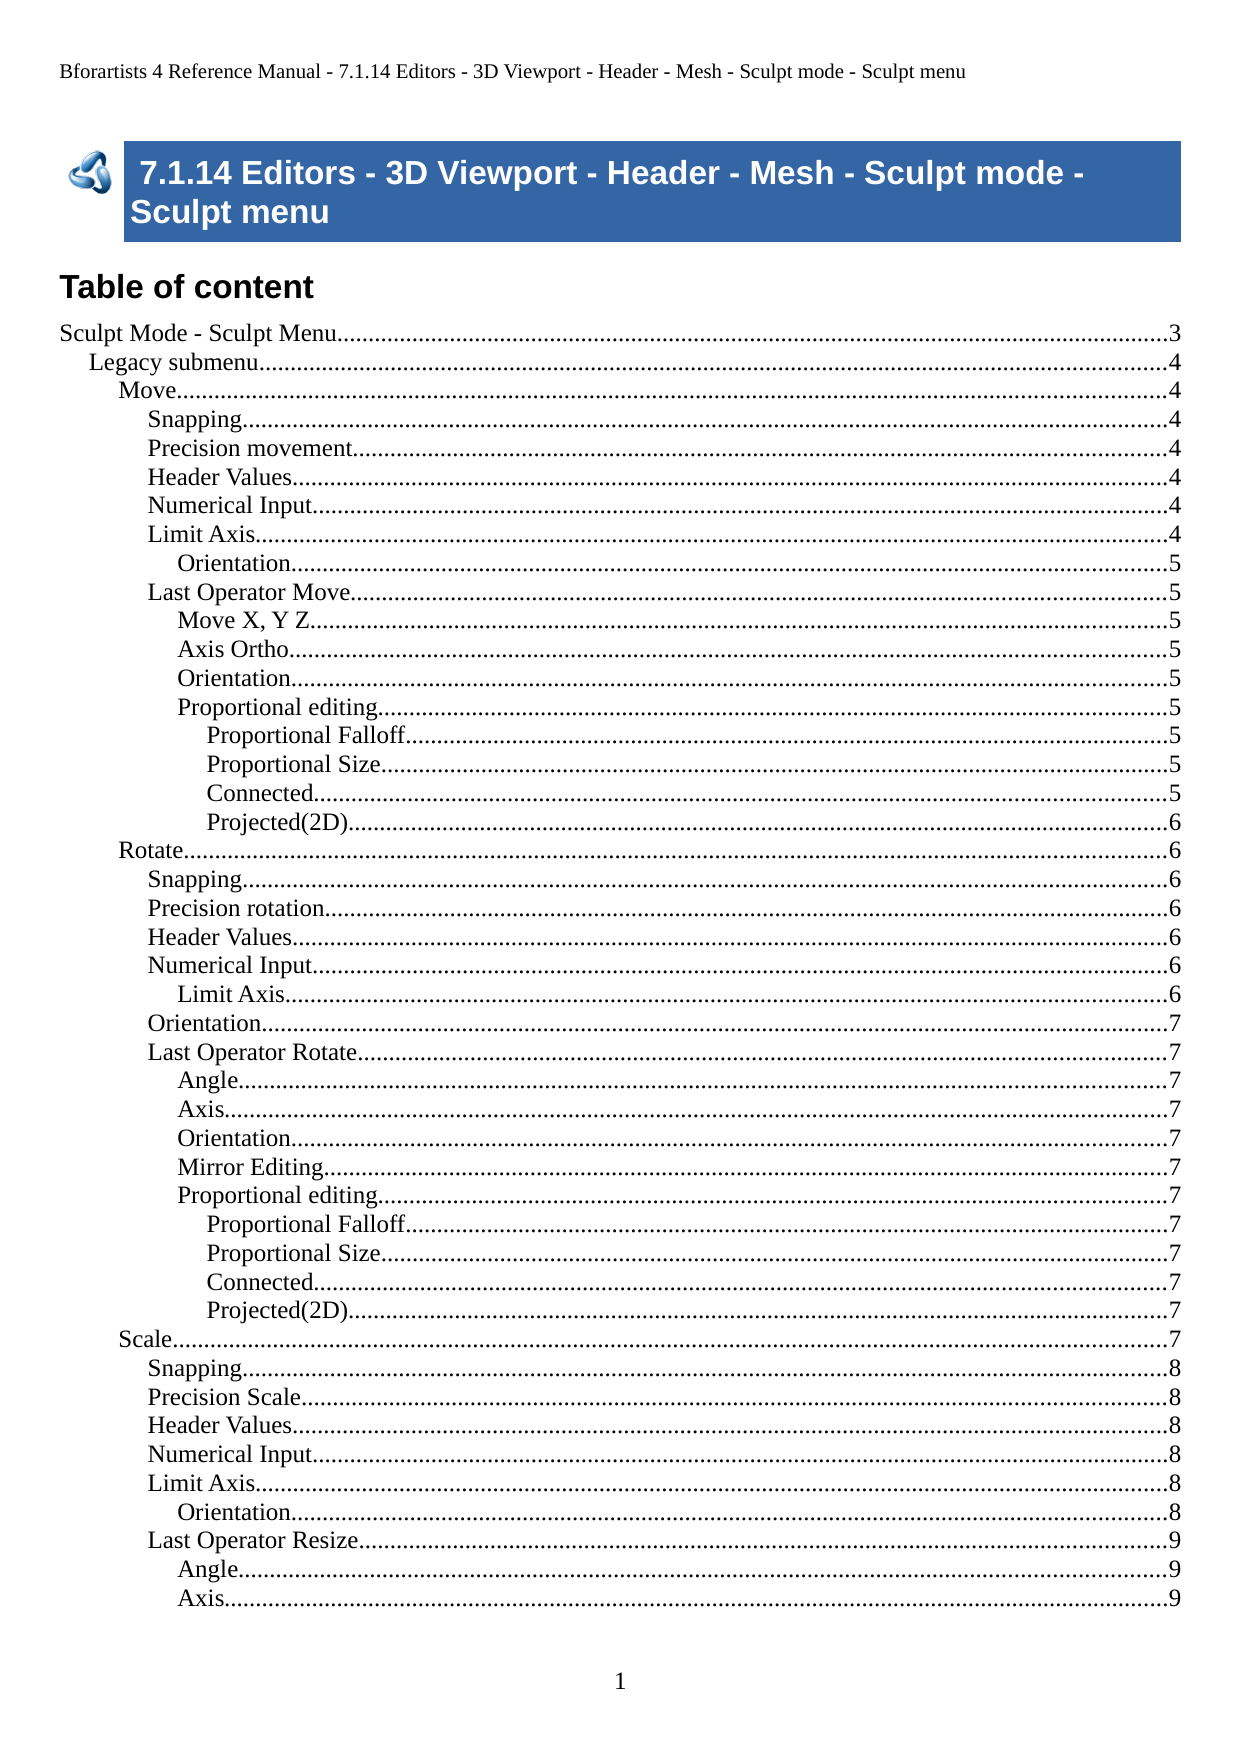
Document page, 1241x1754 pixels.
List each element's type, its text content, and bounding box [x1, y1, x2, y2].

text Axis 7 [177, 1094, 1181, 1123]
text Proportional Falloff 5 [206, 720, 1181, 749]
text Move X, Y Z 5 [177, 605, 1181, 634]
text Orientation 7 [177, 1123, 1181, 1152]
text Orientation 7 [147, 1008, 1181, 1037]
text Projected(2D) 6 [206, 807, 1181, 835]
text Orientation 5 [177, 663, 1181, 692]
text Axis 9 [177, 1583, 1181, 1612]
text Proportional Size 5 [206, 749, 1181, 778]
text Angle 7 [177, 1065, 1181, 1094]
text Last Operator Resize 9 [147, 1525, 1181, 1554]
text Precision rotation 6 [147, 893, 1181, 922]
text Move 4 [118, 375, 1181, 404]
text Legacy submenu 4 [88, 347, 1181, 375]
text Orientation 5 [177, 548, 1181, 577]
text Snapping 6 [147, 864, 1181, 893]
text Proportional editing 5 [177, 692, 1181, 720]
text Numerical Input 4 [147, 490, 1181, 519]
text Limit Axis 4 [147, 519, 1181, 548]
text Angle 9 [177, 1554, 1181, 1583]
text Precision movement 4 [147, 433, 1181, 462]
text Connected 7 [206, 1267, 1181, 1295]
text Connected 5 [206, 778, 1181, 807]
text Limit Axis 6 [177, 979, 1181, 1008]
text Numerical Input 6 [147, 950, 1181, 979]
text Snapping 4 [147, 404, 1181, 433]
text Proportional Size 7 [206, 1238, 1181, 1267]
text Orientation 8 [177, 1497, 1181, 1525]
text Limit Axis 8 [147, 1468, 1181, 1497]
table_header 7.1.14 Editors - 3D Viewport - Header - Mesh - Sculpt mode - Sculpt menu [124, 141, 1181, 242]
table_header [59, 141, 124, 242]
text Precision Scale 8 [147, 1382, 1181, 1410]
text Mirror Editing 7 [177, 1152, 1181, 1180]
text Proportional editing 7 [177, 1180, 1181, 1209]
text Last Operator Rotate 7 [147, 1037, 1181, 1065]
text Axis Ortho 5 [177, 634, 1181, 663]
text Scale 7 [118, 1324, 1181, 1353]
text Header Values 6 [147, 922, 1181, 950]
text Rotate 6 [118, 835, 1181, 864]
subtitle Table of content [59, 267, 1181, 305]
picture [65, 147, 114, 197]
text Projected(2D) 7 [206, 1295, 1181, 1324]
text Header Values 8 [147, 1410, 1181, 1439]
text Snapping 8 [147, 1353, 1181, 1382]
text Last Operator Move 5 [147, 577, 1181, 605]
text Proportional Falloff 7 [206, 1209, 1181, 1238]
text Numerical Input 8 [147, 1439, 1181, 1468]
text Header Values 4 [147, 462, 1181, 490]
text Sculpt Mode - Sculpt Menu 3 [59, 318, 1181, 347]
